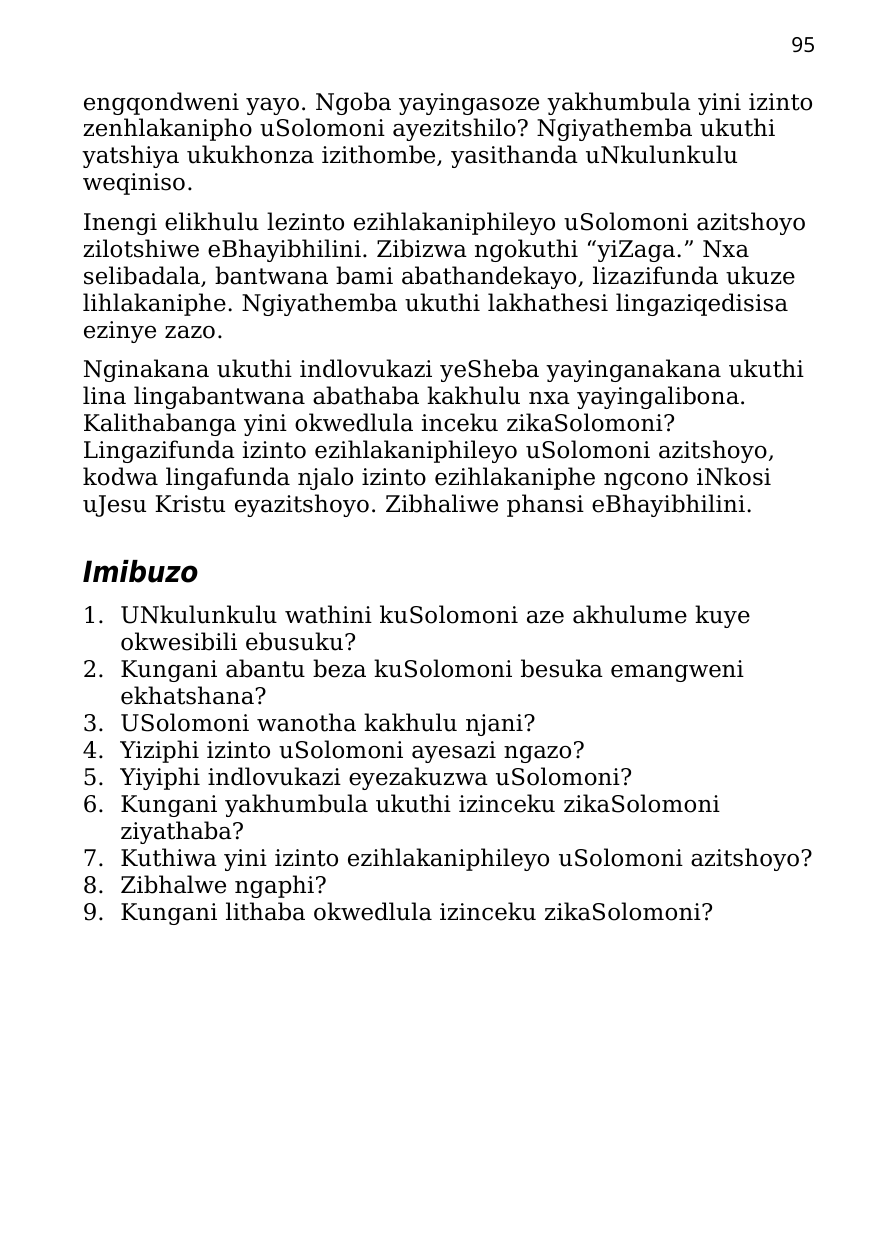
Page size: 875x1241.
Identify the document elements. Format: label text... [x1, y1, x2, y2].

list Yiziphi izinto uSolomoni ayesazi ngazo? [83, 737, 815, 764]
list Zibhalwe ngaphi? [83, 872, 815, 899]
list Kungani abantu beza kuSolomoni besuka emangweni ekhatshana? [83, 656, 815, 710]
list Yiyiphi indlovukazi eyezakuzwa uSolomoni? [83, 764, 815, 791]
text Nginakana ukuthi indlovukazi yeSheba yayinganakana ukuthi lina lingabantwana abathaba kakhulu nxa yayingalibona. Kalithabanga yini okwedlula inceku zikaSolomoni? Lingazifunda izinto ezihlakaniphileyo uSolomoni azitshoyo, kodwa lingafunda njalo izinto ezihlakaniphe ngcono iNkosi uJesu Kristu eyazitshoyo. Zibhaliwe phansi eBhayibhilini. [83, 356, 815, 518]
list Kungani lithaba okwedlula izinceku zikaSolomoni? [83, 899, 815, 926]
text Inengi elikhulu lezinto ezihlakaniphileyo uSolomoni azitshoyo zilotshiwe eBhayibhilini. Zibizwa ngokuthi “yiZaga.” Nxa selibadala, bantwana bami abathandekayo, lizazifunda ukuze lihlakaniphe. Ngiyathemba ukuthi lakhathesi lingaziqedisisa ezinye zazo. [83, 209, 815, 344]
list UNkulunkulu wathini kuSolomoni aze akhulume kuye okwesibili ebusuku? [83, 602, 815, 656]
list Kuthiwa yini izinto ezihlakaniphileyo uSolomoni azitshoyo? [83, 845, 815, 872]
list USolomoni wanotha kakhulu njani? [83, 710, 815, 737]
subtitle Imibuzo [83, 556, 815, 589]
text engqondweni yayo. Ngoba yayingasoze yakhumbula yini izinto zenhlakanipho uSolomoni ayezitshilo? Ngiyathemba ukuthi yatshiya ukukhonza izithombe, yasithanda uNkulunkulu weqiniso. [83, 88, 815, 196]
list Kungani yakhumbula ukuthi izinceku zikaSolomoni ziyathaba? [83, 791, 815, 845]
